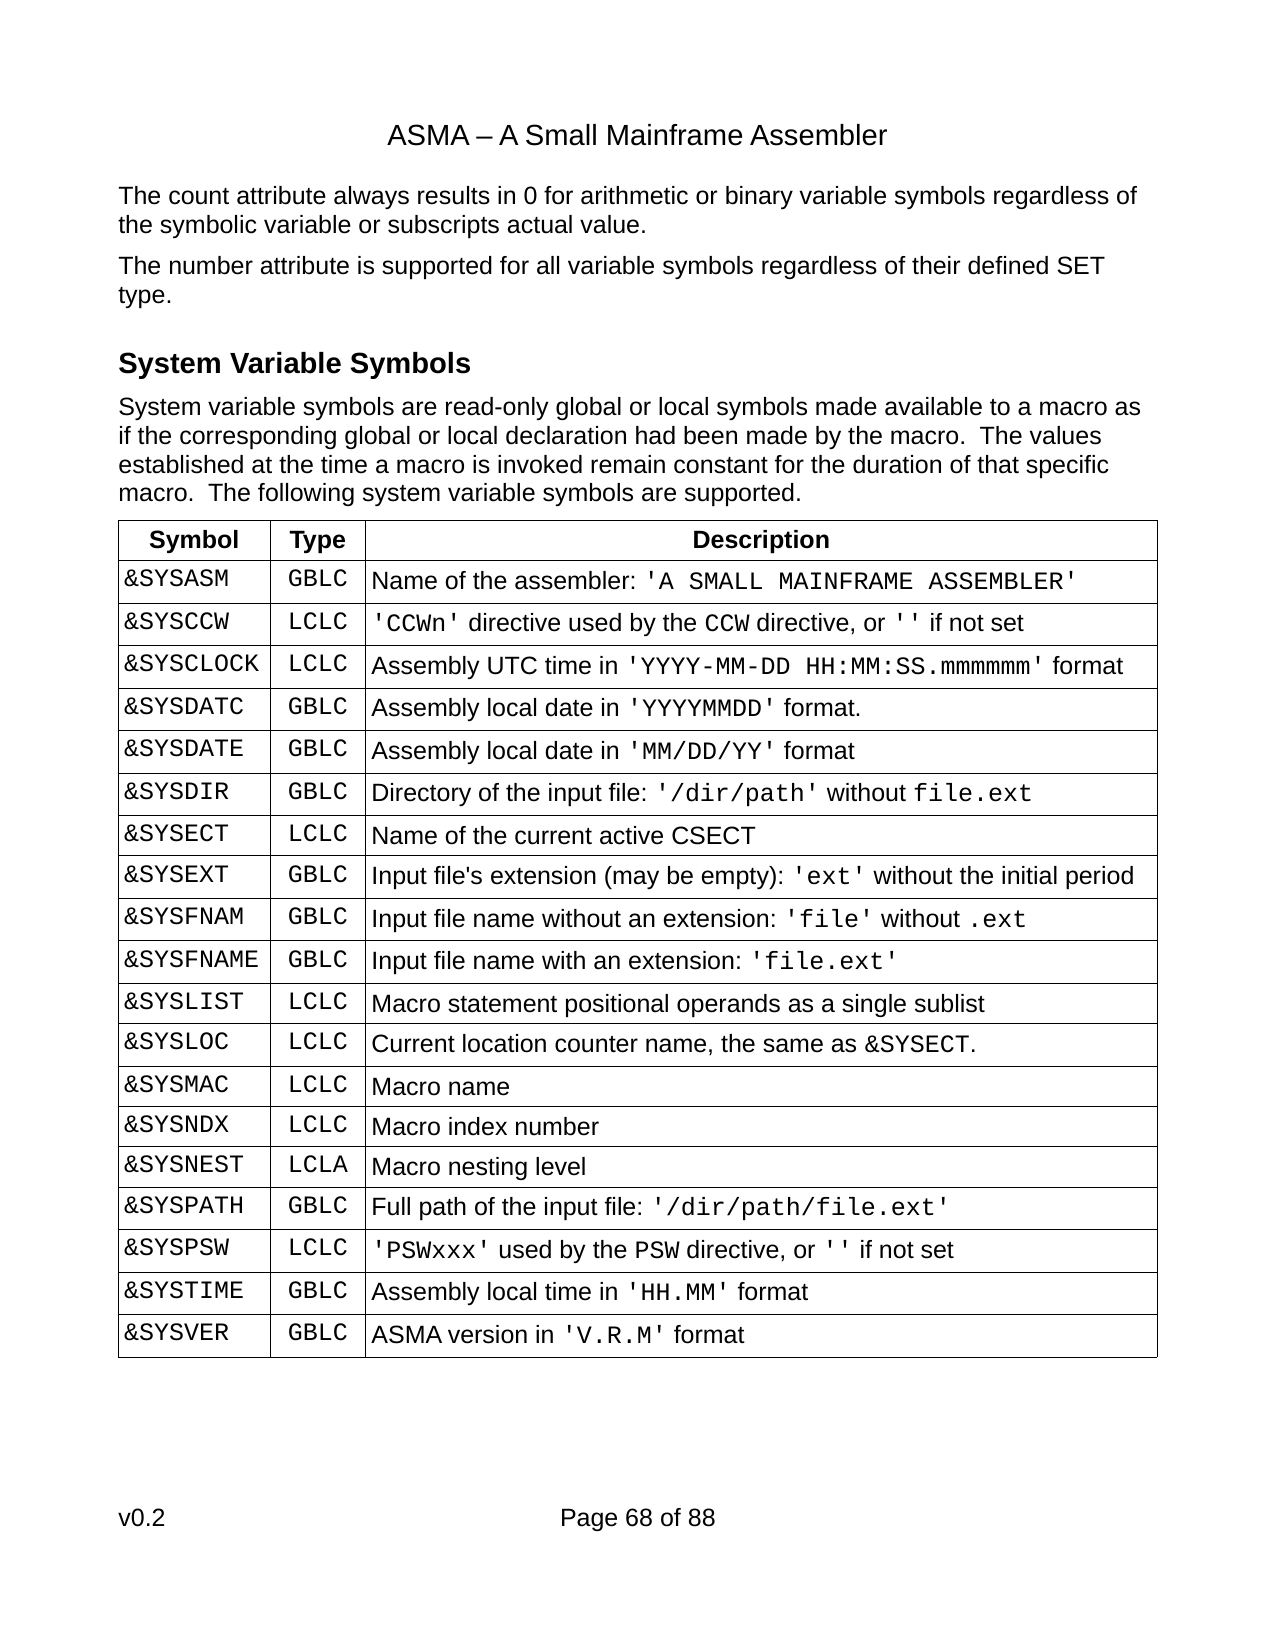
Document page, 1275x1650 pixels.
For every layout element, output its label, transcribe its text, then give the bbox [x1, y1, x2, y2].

table_cell &SYSCCW [119, 604, 270, 645]
table_cell Input file name with an extension: 'file.ext' [366, 941, 1157, 983]
table_cell GBLC [271, 774, 365, 815]
table_cell Assembly UTC time in 'YYYY-MM-DD HH:MM:SS.mmmmmm' format [366, 646, 1157, 687]
table_cell &SYSCLOCK [119, 646, 270, 687]
table_cell GBLC [271, 1315, 365, 1357]
table_cell &SYSFNAME [119, 941, 270, 983]
table_cell LCLC [271, 1230, 365, 1272]
table_cell GBLC [271, 941, 365, 983]
table_cell &SYSASM [119, 561, 270, 602]
table_cell GBLC [271, 561, 365, 602]
table_cell GBLC [271, 731, 365, 772]
table_cell LCLC [271, 816, 365, 855]
table_cell LCLC [271, 604, 365, 645]
table_header Description [366, 521, 1157, 560]
table_cell LCLC [271, 1024, 365, 1066]
table_cell GBLC [271, 856, 365, 898]
table_cell GBLC [271, 1273, 365, 1314]
table_cell &SYSDATC [119, 689, 270, 730]
table_cell Full path of the input file: '/dir/path/file.ext' [366, 1188, 1157, 1229]
table_header Symbol [119, 521, 270, 560]
table_cell Macro index number [366, 1107, 1157, 1146]
table_cell LCLC [271, 1107, 365, 1146]
table_cell Name of the current active CSECT [366, 816, 1157, 855]
table_cell GBLC [271, 1188, 365, 1229]
table_cell Assembly local time in 'HH.MM' format [366, 1273, 1157, 1314]
table_cell &SYSNDX [119, 1107, 270, 1146]
table_cell Macro name [366, 1067, 1157, 1106]
table_cell Macro statement positional operands as a single sublist [366, 984, 1157, 1023]
table_cell Name of the assembler: 'A SMALL MAINFRAME ASSEMBLER' [366, 561, 1157, 602]
table_cell &SYSLOC [119, 1024, 270, 1066]
table_cell 'PSWxxx' used by the PSW directive, or '' if not set [366, 1230, 1157, 1272]
table_cell &SYSDIR [119, 774, 270, 815]
text The count attribute always results in 0 for arithmetic or binary variable symbols regardless of the symbolic variable or subscripts actual value. [118, 181, 1157, 239]
table_cell &SYSMAC [119, 1067, 270, 1106]
table_cell GBLC [271, 899, 365, 940]
table_cell &SYSPSW [119, 1230, 270, 1272]
table_cell LCLC [271, 1067, 365, 1106]
table_cell &SYSDATE [119, 731, 270, 772]
table_cell &SYSLIST [119, 984, 270, 1023]
table_cell Assembly local date in 'MM/DD/YY' format [366, 731, 1157, 772]
table_cell LCLA [271, 1147, 365, 1187]
table_cell ASMA version in 'V.R.M' format [366, 1315, 1157, 1357]
text System variable symbols are read-only global or local symbols made available to a macro as if the corresponding global or local declaration had been made by the macro. The values established at the time a macro is invoked remain constant for the duration of that specific macro. The following system variable symbols are supported. [118, 392, 1157, 507]
table_cell &SYSFNAM [119, 899, 270, 940]
table_cell Macro nesting level [366, 1147, 1157, 1187]
table_cell &SYSVER [119, 1315, 270, 1357]
table_cell Current location counter name, the same as &SYSECT. [366, 1024, 1157, 1066]
table_cell &SYSTIME [119, 1273, 270, 1314]
table_cell &SYSPATH [119, 1188, 270, 1229]
table_cell Directory of the input file: '/dir/path' without file.ext [366, 774, 1157, 815]
table_cell GBLC [271, 689, 365, 730]
table_cell &SYSEXT [119, 856, 270, 898]
table_cell 'CCWn' directive used by the CCW directive, or '' if not set [366, 604, 1157, 645]
table_cell Input file's extension (may be empty): 'ext' without the initial period [366, 856, 1157, 898]
table_header Type [271, 521, 365, 560]
table_cell LCLC [271, 984, 365, 1023]
table_cell Assembly local date in 'YYYYMMDD' format. [366, 689, 1157, 730]
table_cell Input file name without an extension: 'file' without .ext [366, 899, 1157, 940]
subtitle System Variable Symbols [118, 346, 1157, 380]
text The number attribute is supported for all variable symbols regardless of their defined SET type. [118, 251, 1157, 309]
table_cell &SYSNEST [119, 1147, 270, 1187]
table_cell &SYSECT [119, 816, 270, 855]
table_cell LCLC [271, 646, 365, 687]
